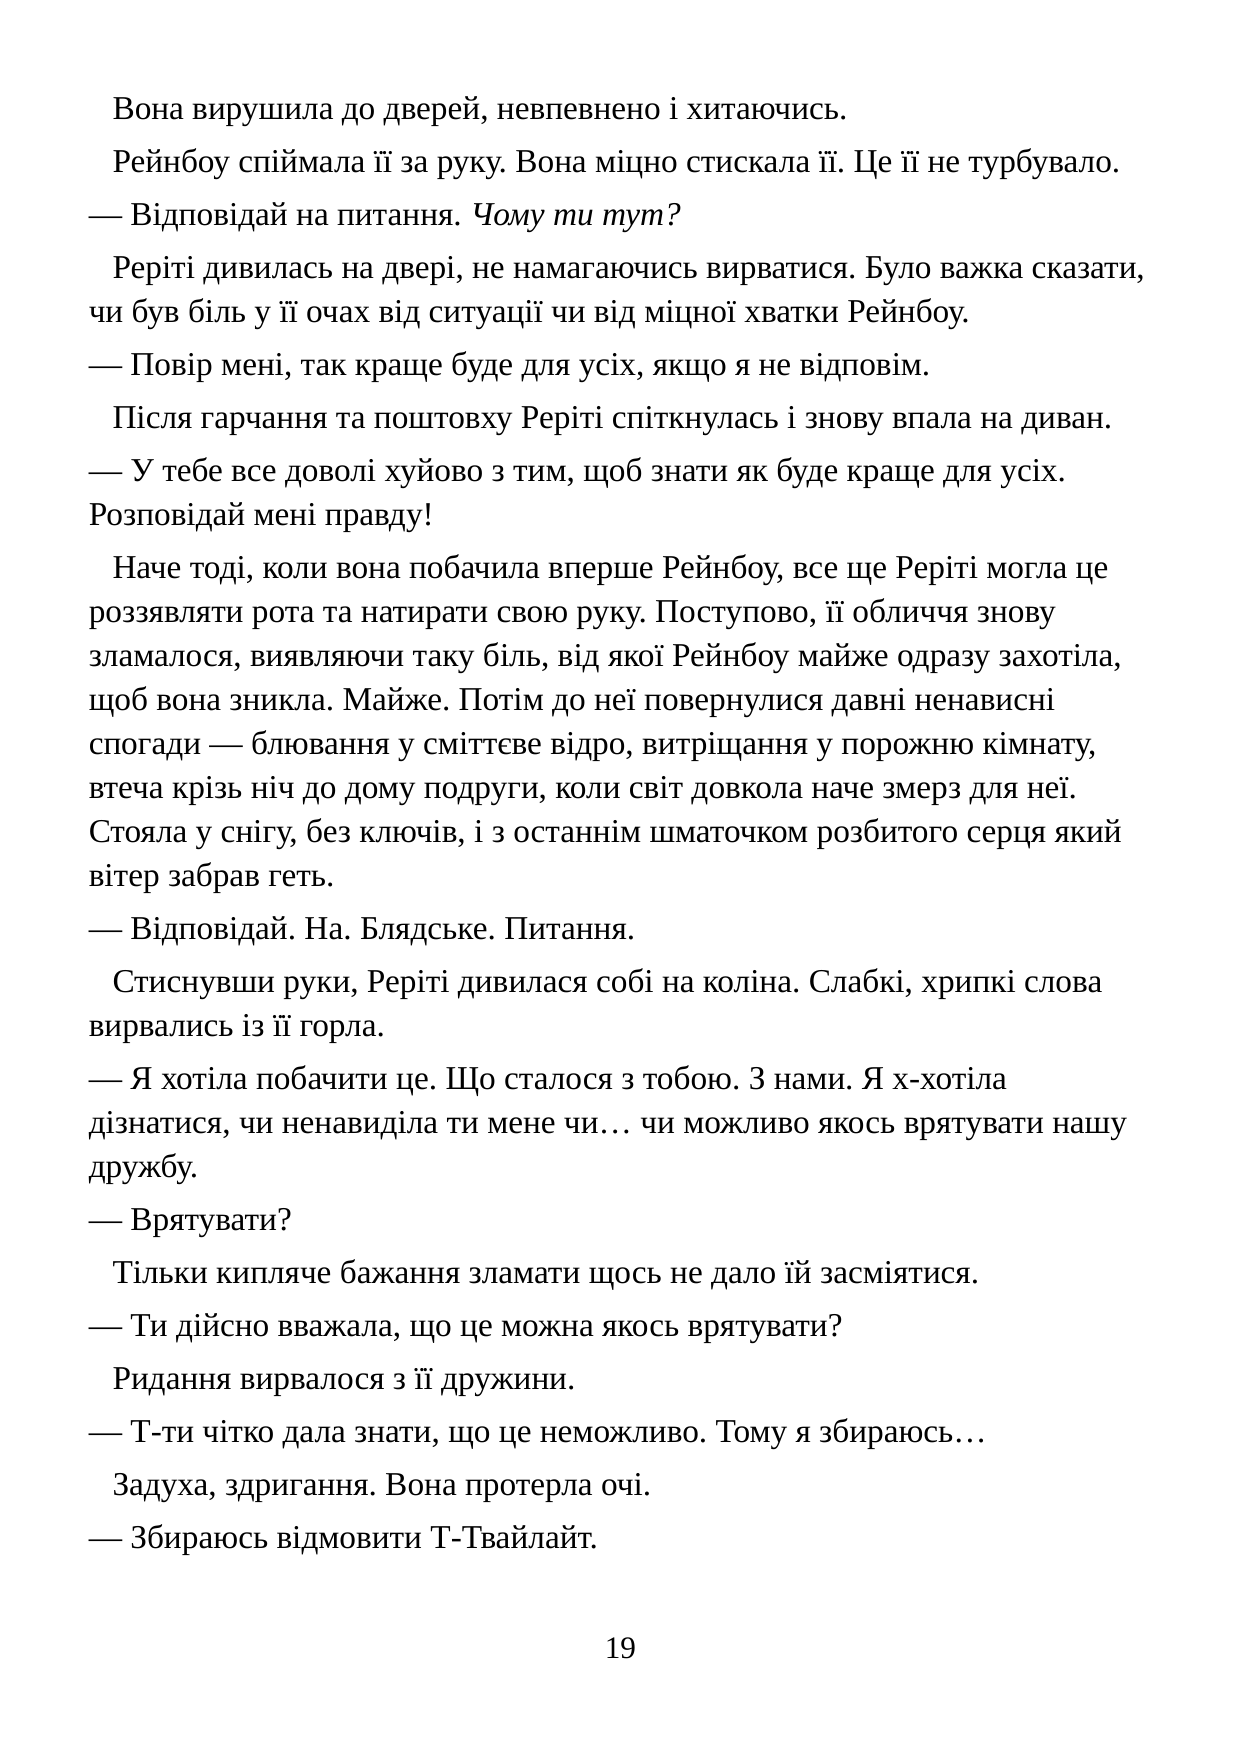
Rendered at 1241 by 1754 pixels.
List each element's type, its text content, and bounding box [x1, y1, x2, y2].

text — У тебе все доволі хуйово з тим, щоб знати як буде краще для усіх. Розповідай мені правду! [88, 450, 1152, 532]
text — Збираюсь відмовити Т‐Твайлайт. [88, 1517, 1152, 1555]
text — Врятувати? [88, 1199, 1152, 1238]
text Тільки кипляче бажання зламати щось не дало їй засміятися. [88, 1252, 1152, 1291]
text Стиснувши руки, Реріті дивилася собі на коліна. Слабкі, хрипкі слова вирвались із її горла. [88, 961, 1152, 1044]
text — Т‐ти чітко дала знати, що це неможливо. Тому я збираюсь… [88, 1411, 1152, 1449]
text Наче тоді, коли вона побачила вперше Рейнбоу, все ще Реріті могла це роззявляти рота та натирати свою руку. Поступово, її обличчя знову зламалося, виявляючи таку біль, від якої Рейнбоу майже одразу захотіла, щоб вона зникла. Майже. Потім до неї повернулися давні ненависні спогади — блювання у сміттєве відро, витріщання у порожню кімнату, втеча крізь ніч до дому подруги, коли світ довкола наче змерз для неї. Стояла у снігу, без ключів, і з останнім шматочком розбитого серця який вітер забрав геть. [88, 547, 1152, 894]
text Рейнбоу спіймала її за руку. Вона міцно стискала її. Це її не турбувало. [88, 141, 1152, 180]
text Реріті дивилась на двері, не намагаючись вирватися. Було важка сказати, чи був біль у її очах від ситуації чи від міцної хватки Рейнбоу. [88, 247, 1152, 330]
text Ридання вирвалося з її дружини. [88, 1358, 1152, 1396]
text — Повір мені, так краще буде для усіх, якщо я не відповім. [88, 344, 1152, 383]
text — Я хотіла побачити це. Що сталося з тобою. З нами. Я х‐хотіла дізнатися, чи ненавиділа ти мене чи… чи можливо якось врятувати нашу дружбу. [88, 1058, 1152, 1185]
text Після гарчання та поштовху Реріті спіткнулась і знову впала на диван. [88, 397, 1152, 436]
text Задуха, здригання. Вона протерла очі. [88, 1464, 1152, 1502]
text — Відповідай. На. Блядське. Питання. [88, 908, 1152, 947]
text Вона вирушила до дверей, невпевнено і хитаючись. [88, 88, 1152, 127]
text — Відповідай на питання. Чому ти тут? [88, 194, 1152, 233]
text — Ти дійсно вважала, що це можна якось врятувати? [88, 1305, 1152, 1343]
